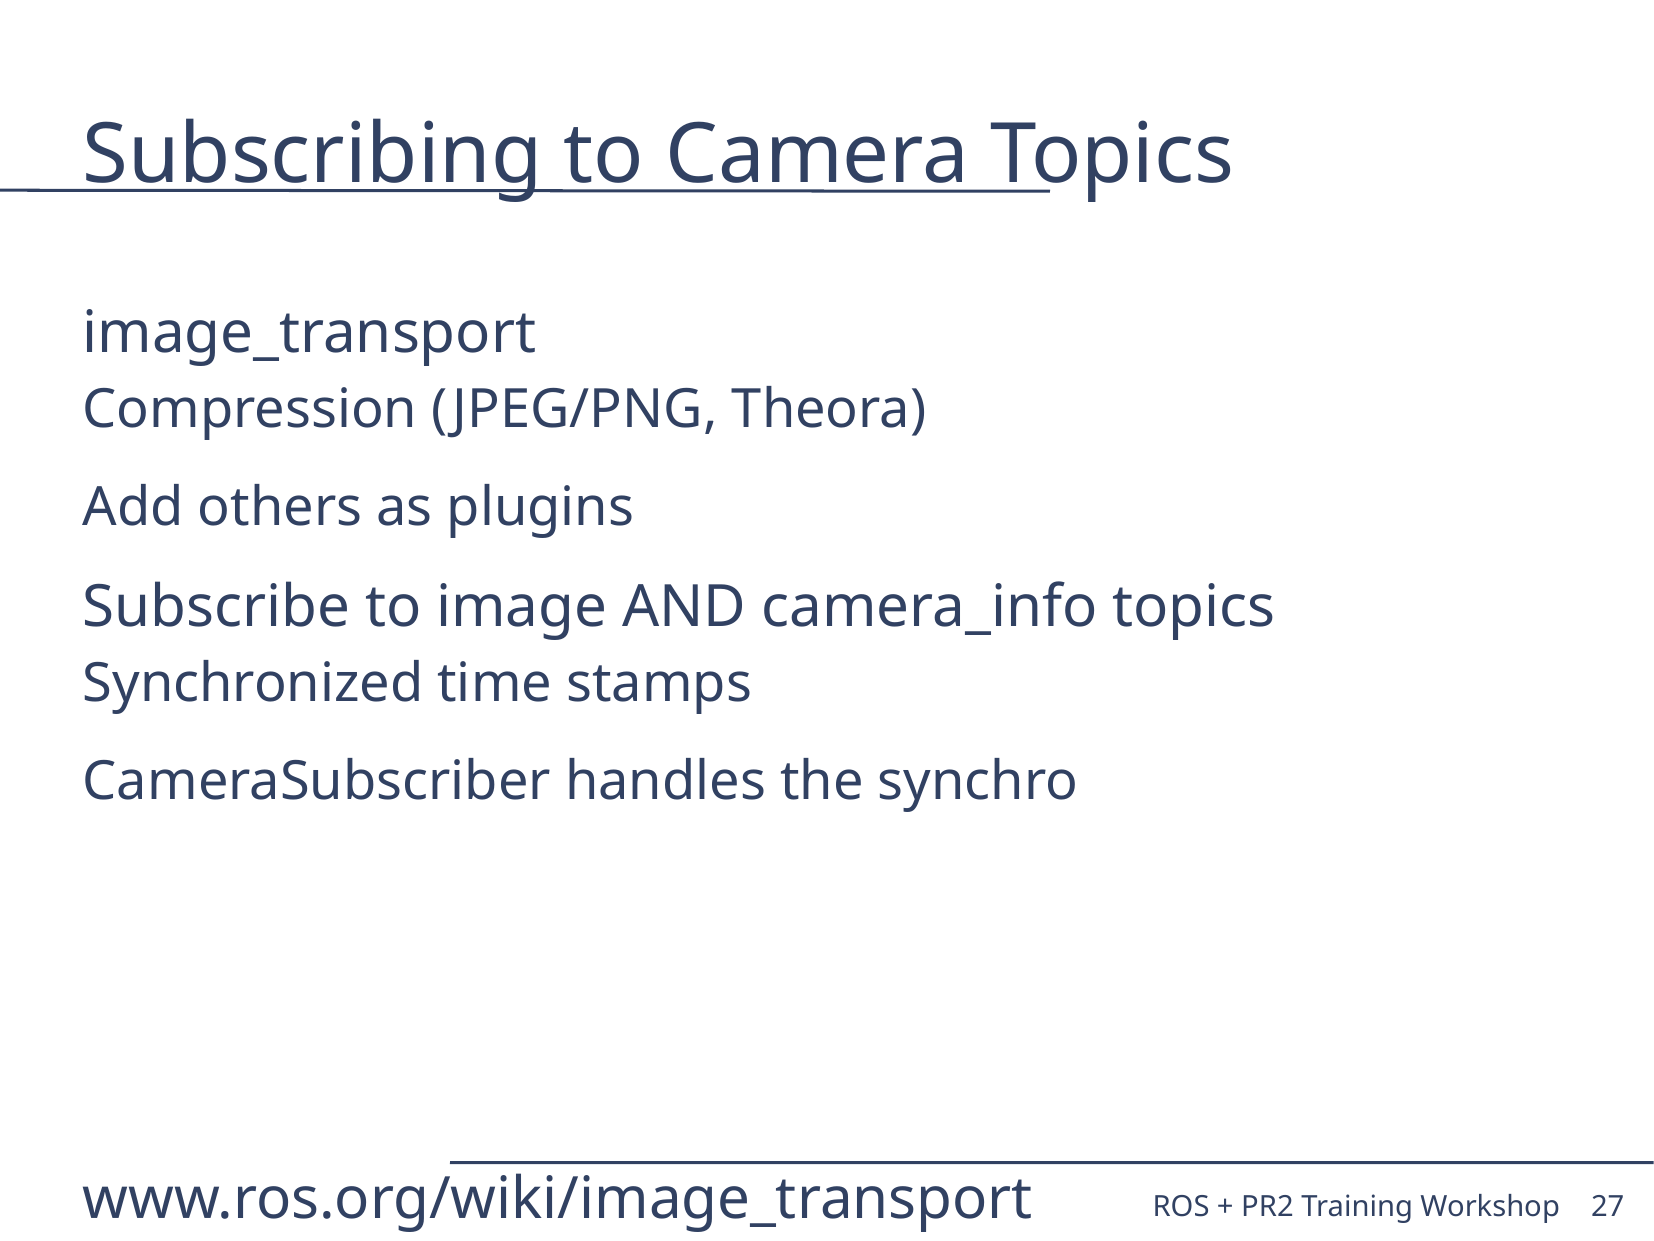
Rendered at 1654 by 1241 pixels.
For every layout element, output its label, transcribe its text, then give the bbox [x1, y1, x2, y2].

title Subscribing to Camera Topics [82, 75, 1571, 226]
list image_transport Compression (JPEG/PNG, Theora) Add others as plugins Subscribe to image AND camera_info topics Synchronized time stamps CameraSubscriber handles the synchro www.ros.org/wiki/image_transport [82, 290, 1571, 1109]
